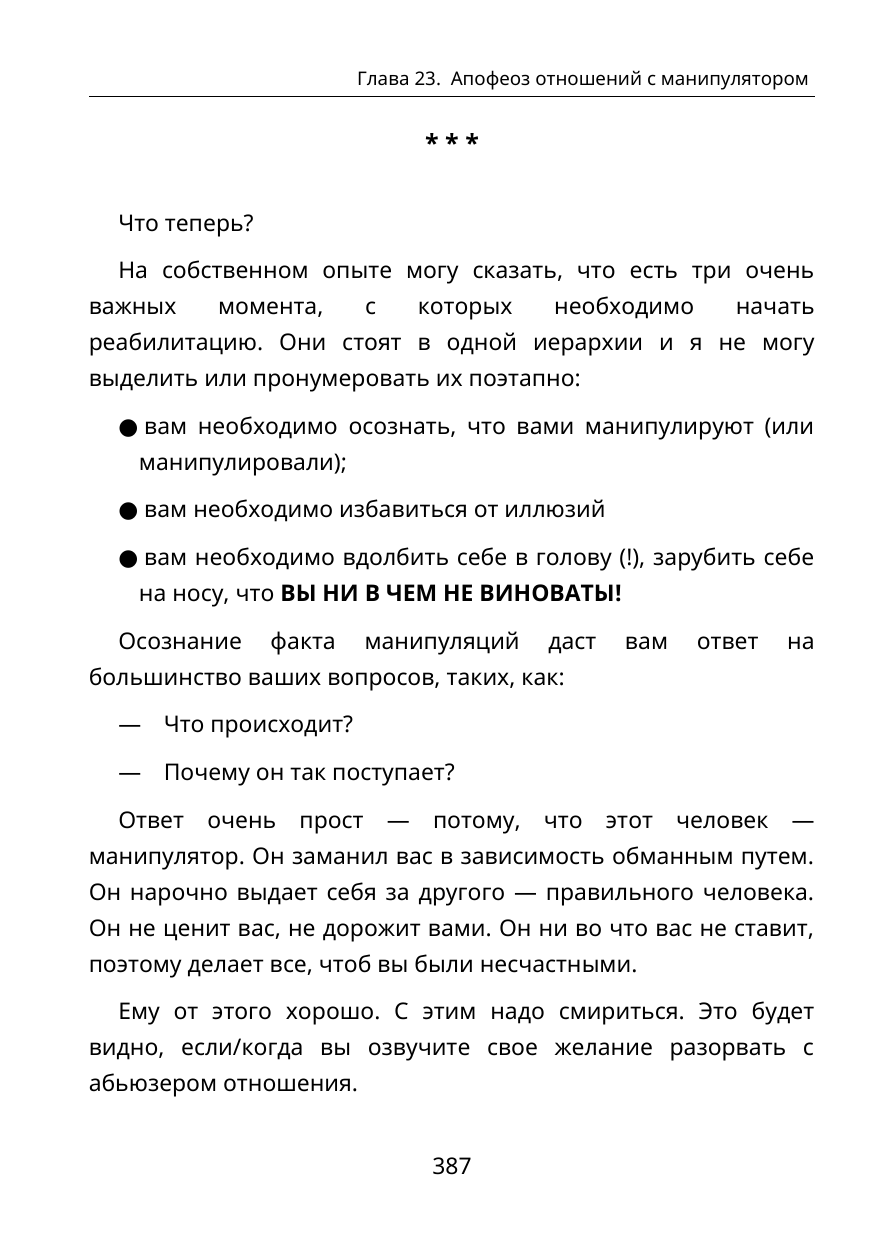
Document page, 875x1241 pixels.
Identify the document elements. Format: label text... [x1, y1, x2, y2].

list вам необходимо осознать, что вами манипулируют (или манипулировали); [118, 410, 815, 477]
text На собственном опыте могу сказать, что есть три очень важных момента, с которых необходимо начать реабилитацию. Они стоят в одной иерархии и я не могу выделить или пронумеровать их поэтапно: [88, 254, 815, 393]
subtitle * * * [88, 126, 815, 160]
text Осознание факта манипуляций даст вам ответ на большинство ваших вопросов, таких, как: [88, 625, 815, 692]
list вам необходимо вдолбить себе в голову (!), зарубить себе на носу, что ВЫ НИ В ЧЕМ НЕ ВИНОВАТЫ! [118, 541, 815, 608]
text Ответ очень прост — потому, что этот человек — манипулятор. Он заманил вас в зависимость обманным путем. Он нарочно выдает себя за другого — правильного человека. Он не ценит вас, не дорожит вами. Он ни во что вас не ставит, поэтому делает все, чтоб вы были несчастными. [88, 804, 815, 979]
list Почему он так поступает? [88, 756, 815, 787]
text Что теперь? [88, 207, 815, 238]
text Ему от этого хорошо. С этим надо смириться. Это будет видно, если/когда вы озвучите свое желание разорвать с абьюзером отношения. [88, 995, 815, 1098]
list вам необходимо избавиться от иллюзий [118, 493, 815, 525]
list Что происходит? [88, 708, 815, 740]
